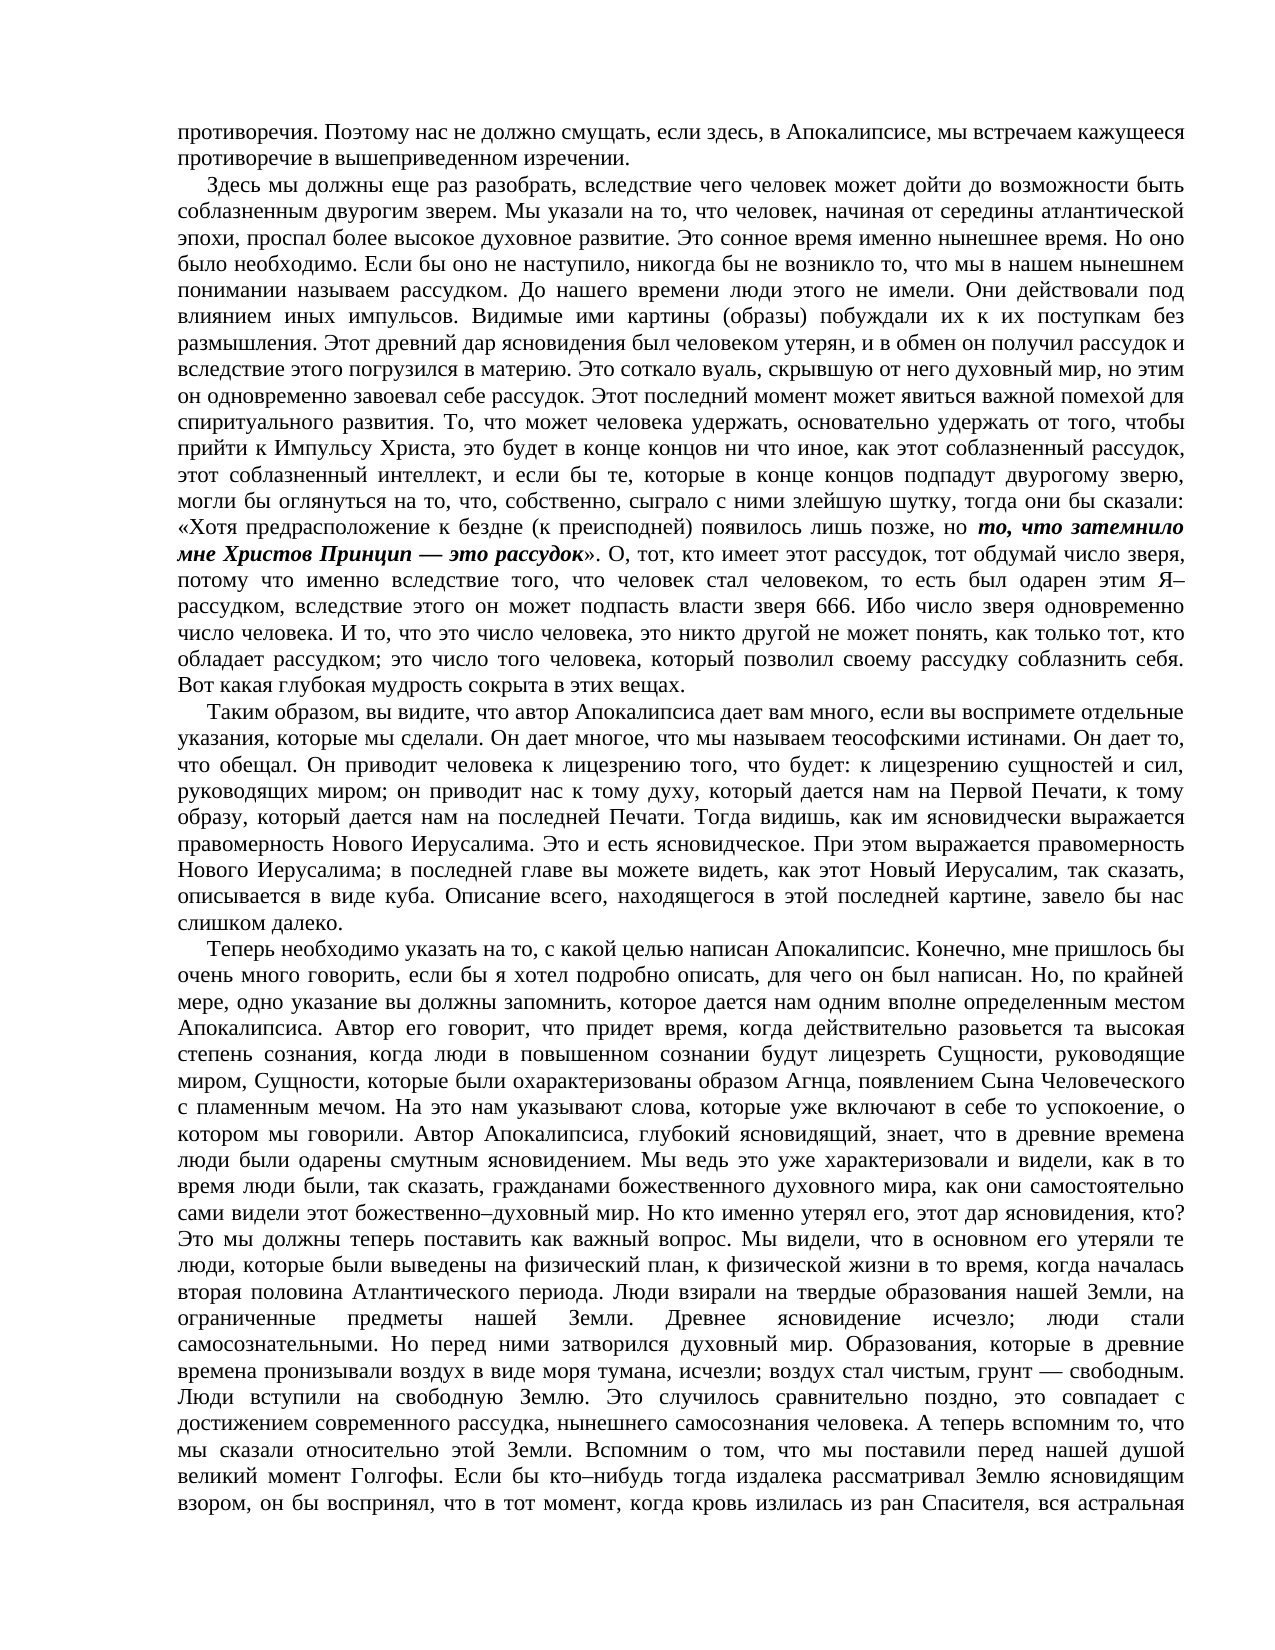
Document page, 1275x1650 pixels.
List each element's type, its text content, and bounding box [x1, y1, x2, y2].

text противоречия. Поэтому нас не должно смущать, если здесь, в Апокалипсисе, мы встречаем кажущееся противоречие в вышеприведенном изречении. [177, 118, 1186, 171]
text Теперь необходимо указать на то, с какой целью написан Апокалипсис. Конечно, мне пришлось бы очень много говорить, если бы я хотел подробно описать, для чего он был написан. Но, по крайней мере, одно указание вы должны запомнить, которое дается нам одним вполне определенным местом Апокалипсиса. Автор его говорит, что придет время, когда действительно разовьется та высокая степень сознания, когда люди в повышенном сознании будут лицезреть Сущности, руководящие миром, Сущности, которые были охарактеризованы образом Агнца, появлением Сына Человеческого с пламенным мечом. На это нам указывают слова, которые уже включают в себе то успокоение, о котором мы говорили. Автор Апокалипсиса, глубокий ясновидящий, знает, что в древние времена люди были одарены смутным ясновидением. Мы ведь это уже характеризовали и видели, как в то время люди были, так сказать, гражданами божественного духовного мира, как они самостоятельно сами видели этот божественно–духовный мир. Но кто именно утерял его, этот дар ясновидения, кто? Это мы должны теперь поставить как важный вопрос. Мы видели, что в основном его утеряли те люди, которые были выведены на физический план, к физической жизни в то время, когда началась вторая половина Атлантического периода. Люди взирали на твердые образования нашей Земли, на ограниченные предметы нашей Земли. Древнее ясновидение исчезло; люди стали самосознательными. Но перед ними затворился духовный мир. Образования, которые в древние времена пронизывали воздух в виде моря тумана, исчезли; воздух стал чистым, грунт — свободным. Люди вступили на свободную Землю. Это случилось сравнительно поздно, это совпадает с достижением современного рассудка, нынешнего самосознания человека. А теперь вспомним то, что мы сказали относительно этой Земли. Вспомним о том, что мы поставили перед нашей душой великий момент Голгофы. Если бы кто–нибудь тогда издалека рассматривал Землю ясновидящим взором, он бы воспринял, что в тот момент, когда кровь излилась из ран Спасителя, вся астральная [177, 935, 1186, 1515]
text Таким образом, вы видите, что автор Апокалипсиса дает вам много, если вы воспримете отдельные указания, которые мы сделали. Он дает многое, что мы называем теософскими истинами. Он дает то, что обещал. Он приводит человека к лицезрению того, что будет: к лицезрению сущностей и сил, руководящих миром; он приводит нас к тому духу, который дается нам на Первой Печати, к тому образу, который дается нам на последней Печати. Тогда видишь, как им ясновидчески выражается правомерность Нового Иерусалима. Это и есть ясновидческое. При этом выражается правомерность Нового Иерусалима; в последней главе вы можете видеть, как этот Новый Иерусалим, так сказать, описывается в виде куба. Описание всего, находящегося в этой последней картине, завело бы нас слишком далеко. [177, 698, 1186, 935]
text Здесь мы должны еще раз разобрать, вследствие чего человек может дойти до возможности быть соблазненным двурогим зверем. Мы указали на то, что человек, начиная от середины атлантической эпохи, проспал более высокое духовное развитие. Это сонное время именно нынешнее время. Но оно было необходимо. Если бы оно не наступило, никогда бы не возникло то, что мы в нашем нынешнем понимании называем рассудком. До нашего времени люди этого не имели. Они действовали под влиянием иных импульсов. Видимые ими картины (образы) побуждали их к их поступкам без размышления. Этот древний дар ясновидения был человеком утерян, и в обмен он получил рассудок и вследствие этого погрузился в материю. Это соткало вуаль, скрывшую от него духовный мир, но этим он одновременно завоевал себе рассудок. Этот последний момент может явиться важной помехой для спиритуального развития. То, что может человека удержать, основательно удержать от того, чтобы прийти к Импульсу Христа, это будет в конце концов ни что иное, как этот соблазненный рассудок, этот соблазненный интеллект, и если бы те, которые в конце концов подпадут двурогому зверю, могли бы оглянуться на то, что, собственно, сыграло с ними злейшую шутку, тогда они бы сказали: «Хотя предрасположение к бездне (к преисподней) появилось лишь позже, но то, что затемнило мне Христов Принцип — это рассудок». О, тот, кто имеет этот рассудок, тот обдумай число зверя, потому что именно вследствие того, что человек стал человеком, то есть был одарен этим Я–рассудком, вследствие этого он может подпасть власти зверя 666. Ибо число зверя одновременно число человека. И то, что это число человека, это никто другой не может понять, как только тот, кто обладает рассудком; это число того человека, который позволил своему рассудку соблазнить себя. Вот какая глубокая мудрость сокрыта в этих вещах. [177, 171, 1186, 698]
